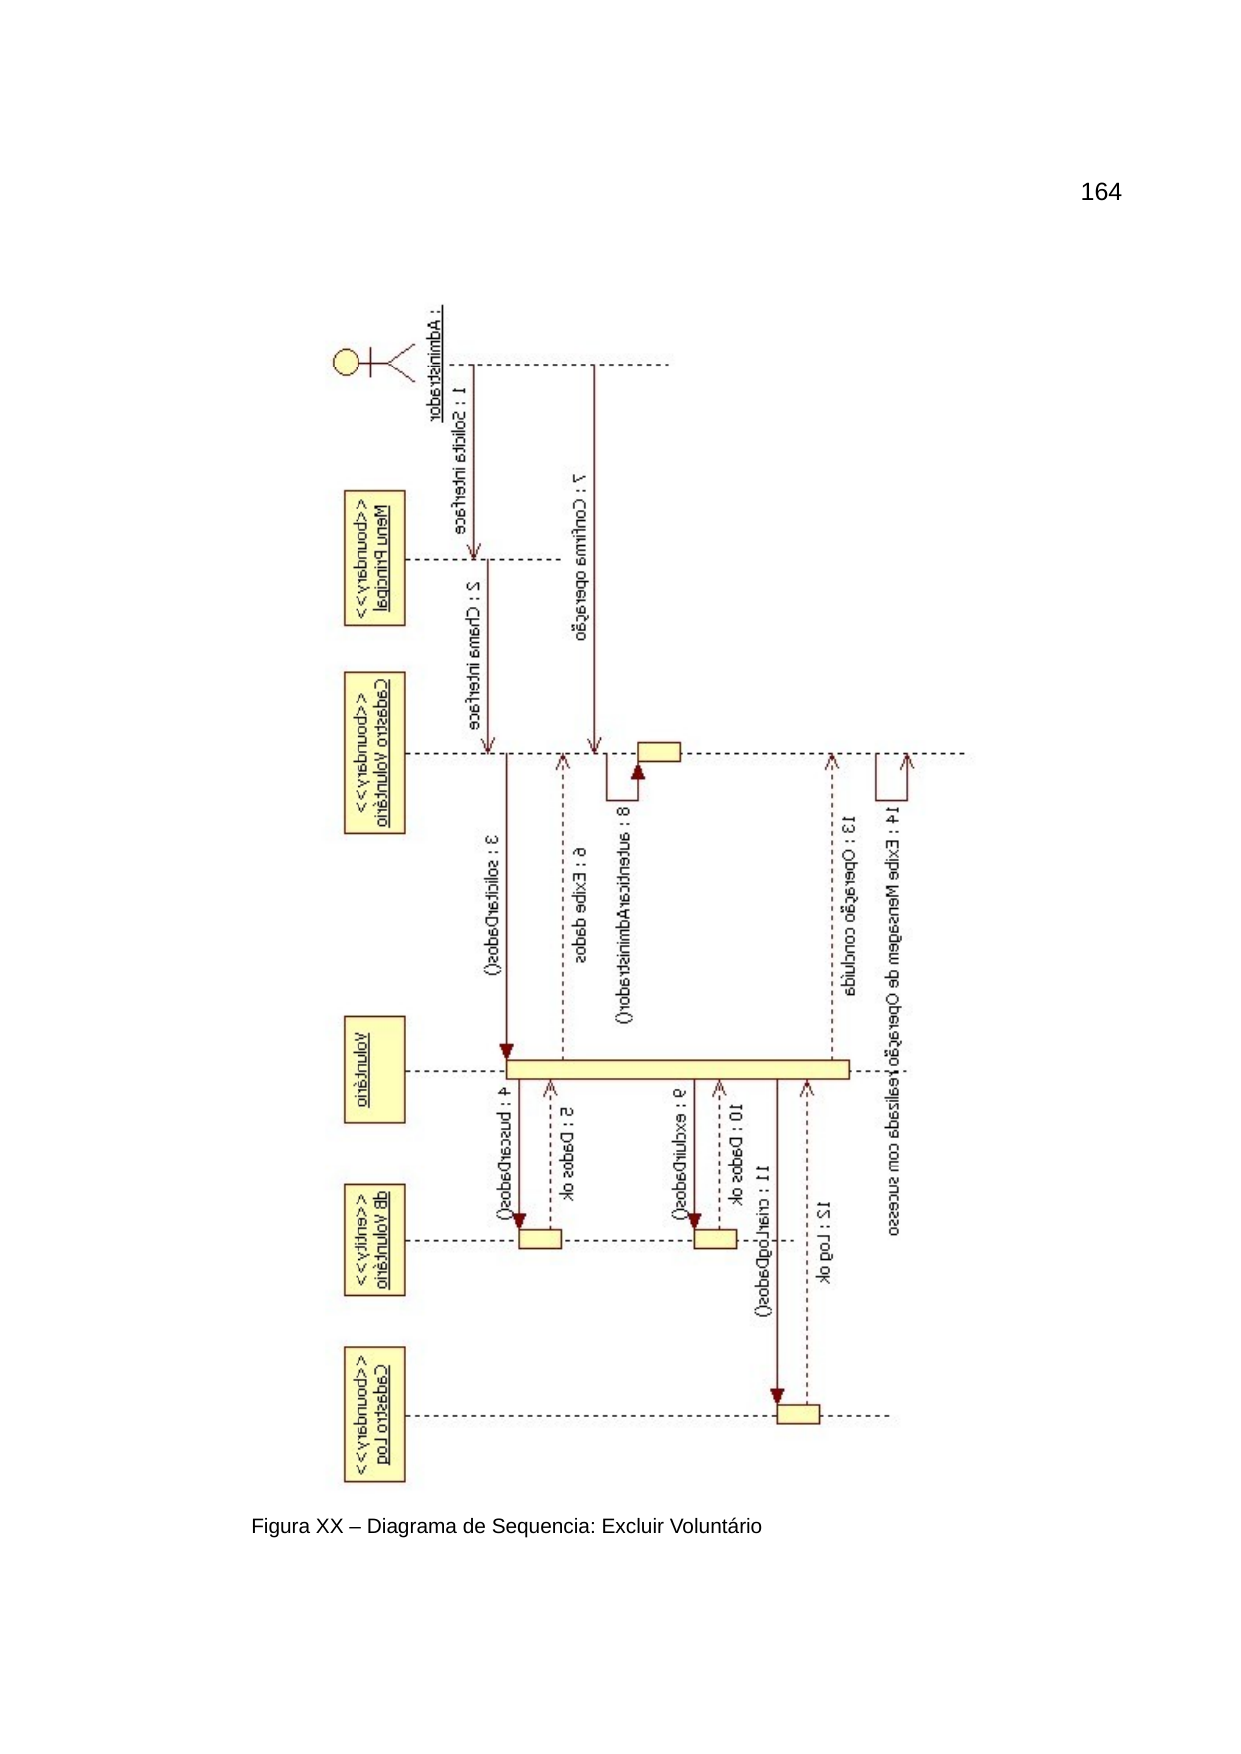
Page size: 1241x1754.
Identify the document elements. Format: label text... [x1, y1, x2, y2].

text Figura XX – Diagrama de Sequencia: Excluir Voluntário [177, 1515, 1122, 1538]
picture [299, 265, 1000, 1515]
